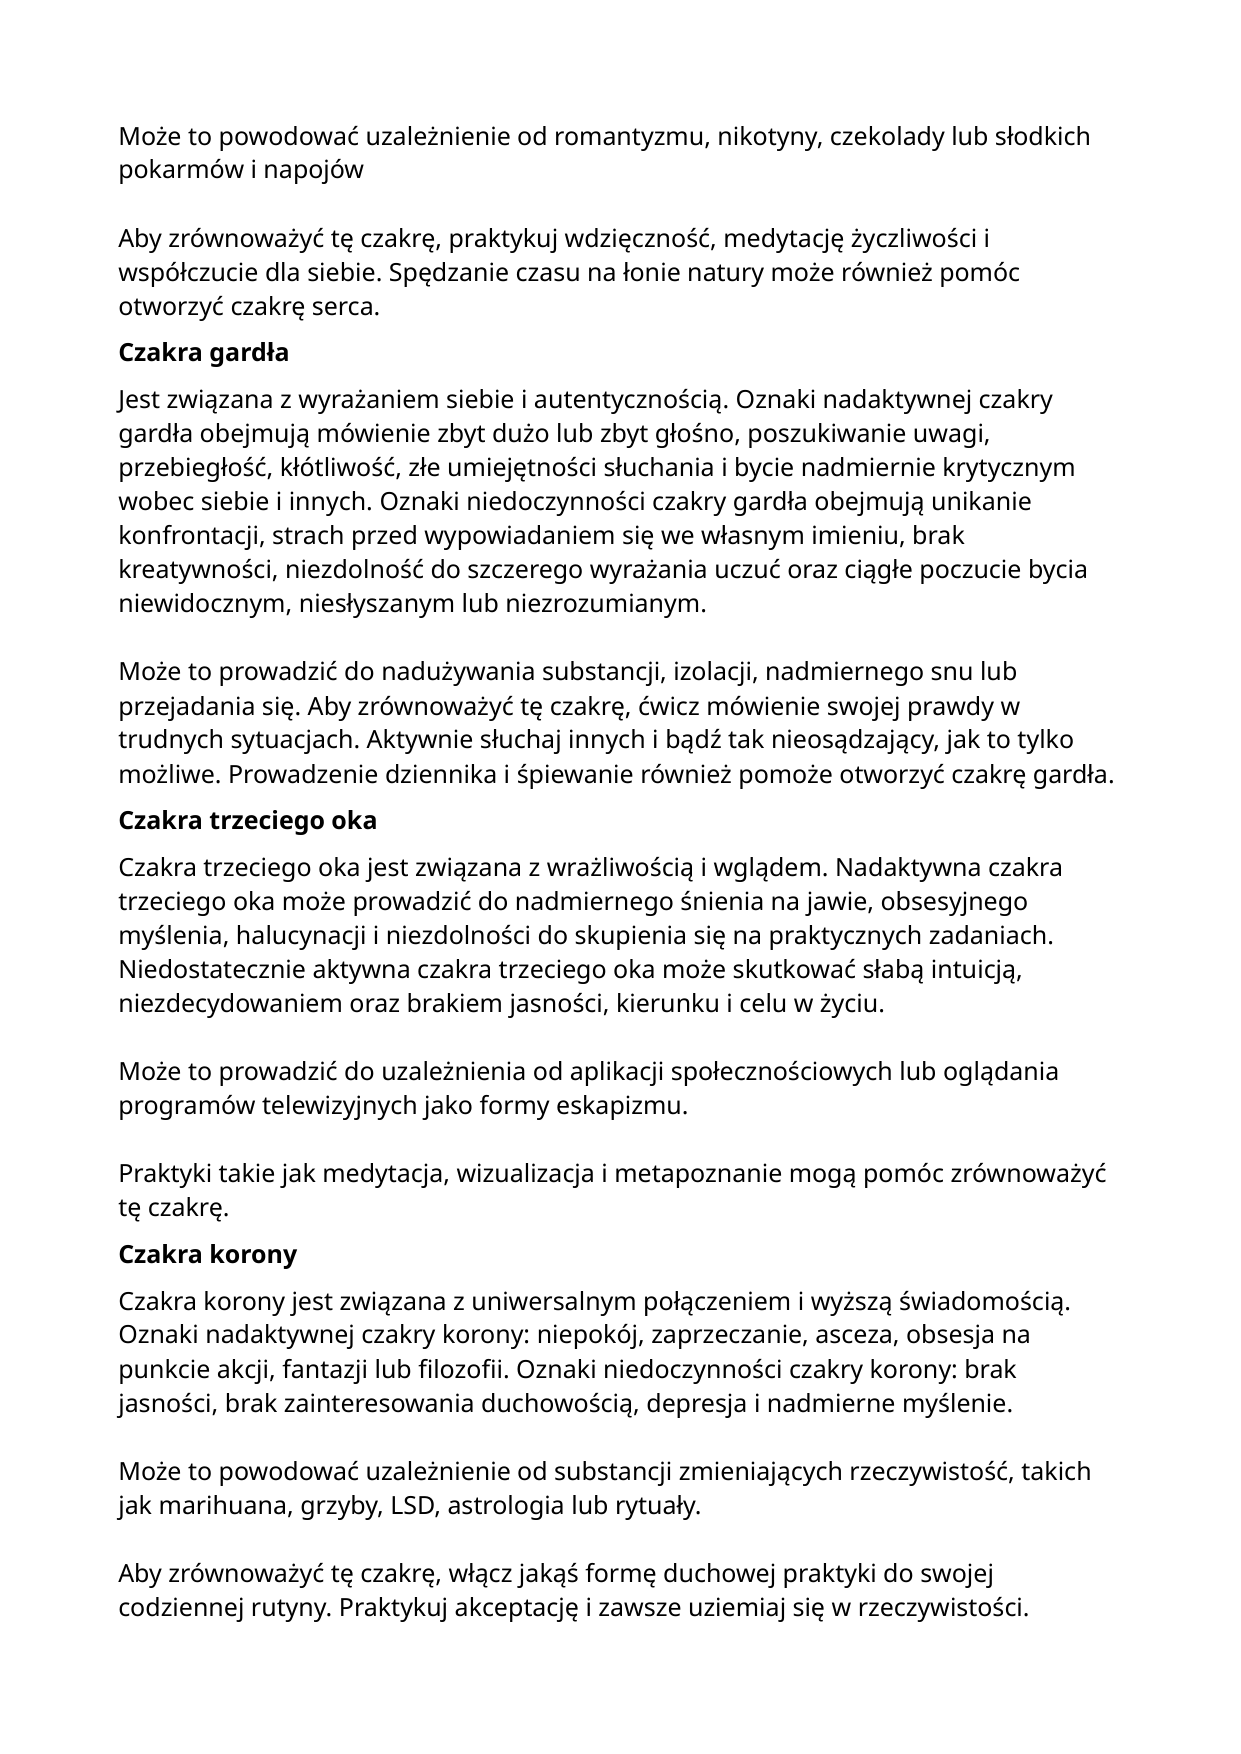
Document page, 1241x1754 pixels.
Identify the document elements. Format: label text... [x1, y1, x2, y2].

text Może to powodować uzależnienie od substancji zmieniających rzeczywistość, takich jak marihuana, grzyby, LSD, astrologia lub rytuały. [118, 1453, 1122, 1522]
subtitle Czakra gardła [118, 335, 1122, 369]
text Czakra trzeciego oka jest związana z wrażliwością i wglądem. Nadaktywna czakra trzeciego oka może prowadzić do nadmiernego śnienia na jawie, obsesyjnego myślenia, halucynacji i niezdolności do skupienia się na praktycznych zadaniach. Niedostatecznie aktywna czakra trzeciego oka może skutkować słabą intuicją, niezdecydowaniem oraz brakiem jasności, kierunku i celu w życiu. [118, 849, 1122, 1020]
subtitle Czakra korony [118, 1237, 1122, 1271]
text Może to prowadzić do nadużywania substancji, izolacji, nadmiernego snu lub przejadania się. Aby zrównoważyć tę czakrę, ćwicz mówienie swojej prawdy w trudnych sytuacjach. Aktywnie słuchaj innych i bądź tak nieosądzający, jak to tylko możliwe. Prowadzenie dziennika i śpiewanie również pomoże otworzyć czakrę gardła. [118, 654, 1122, 790]
text Jest związana z wyrażaniem siebie i autentycznością. Oznaki nadaktywnej czakry gardła obejmują mówienie zbyt dużo lub zbyt głośno, poszukiwanie uwagi, przebiegłość, kłótliwość, złe umiejętności słuchania i bycie nadmiernie krytycznym wobec siebie i innych. Oznaki niedoczynności czakry gardła obejmują unikanie konfrontacji, strach przed wypowiadaniem się we własnym imieniu, brak kreatywności, niezdolność do szczerego wyrażania uczuć oraz ciągłe poczucie bycia niewidocznym, niesłyszanym lub niezrozumianym. [118, 382, 1122, 620]
text Może to prowadzić do uzależnienia od aplikacji społecznościowych lub oglądania programów telewizyjnych jako formy eskapizmu. [118, 1054, 1122, 1122]
text Aby zrównoważyć tę czakrę, praktykuj wdzięczność, medytację życzliwości i współczucie dla siebie. Spędzanie czasu na łonie natury może również pomóc otworzyć czakrę serca. [118, 220, 1122, 322]
text Czakra korony jest związana z uniwersalnym połączeniem i wyższą świadomością. Oznaki nadaktywnej czakry korony: niepokój, zaprzeczanie, asceza, obsesja na punkcie akcji, fantazji lub filozofii. Oznaki niedoczynności czakry korony: brak jasności, brak zainteresowania duchowością, depresja i nadmierne myślenie. [118, 1283, 1122, 1419]
text Może to powodować uzależnienie od romantyzmu, nikotyny, czekolady lub słodkich pokarmów i napojów [118, 118, 1122, 186]
text Aby zrównoważyć tę czakrę, włącz jakąś formę duchowej praktyki do swojej codziennej rutyny. Praktykuj akceptację i zawsze uziemiaj się w rzeczywistości. [118, 1556, 1122, 1624]
subtitle Czakra trzeciego oka [118, 803, 1122, 837]
text Praktyki takie jak medytacja, wizualizacja i metapoznanie mogą pomóc zrównoważyć tę czakrę. [118, 1156, 1122, 1224]
